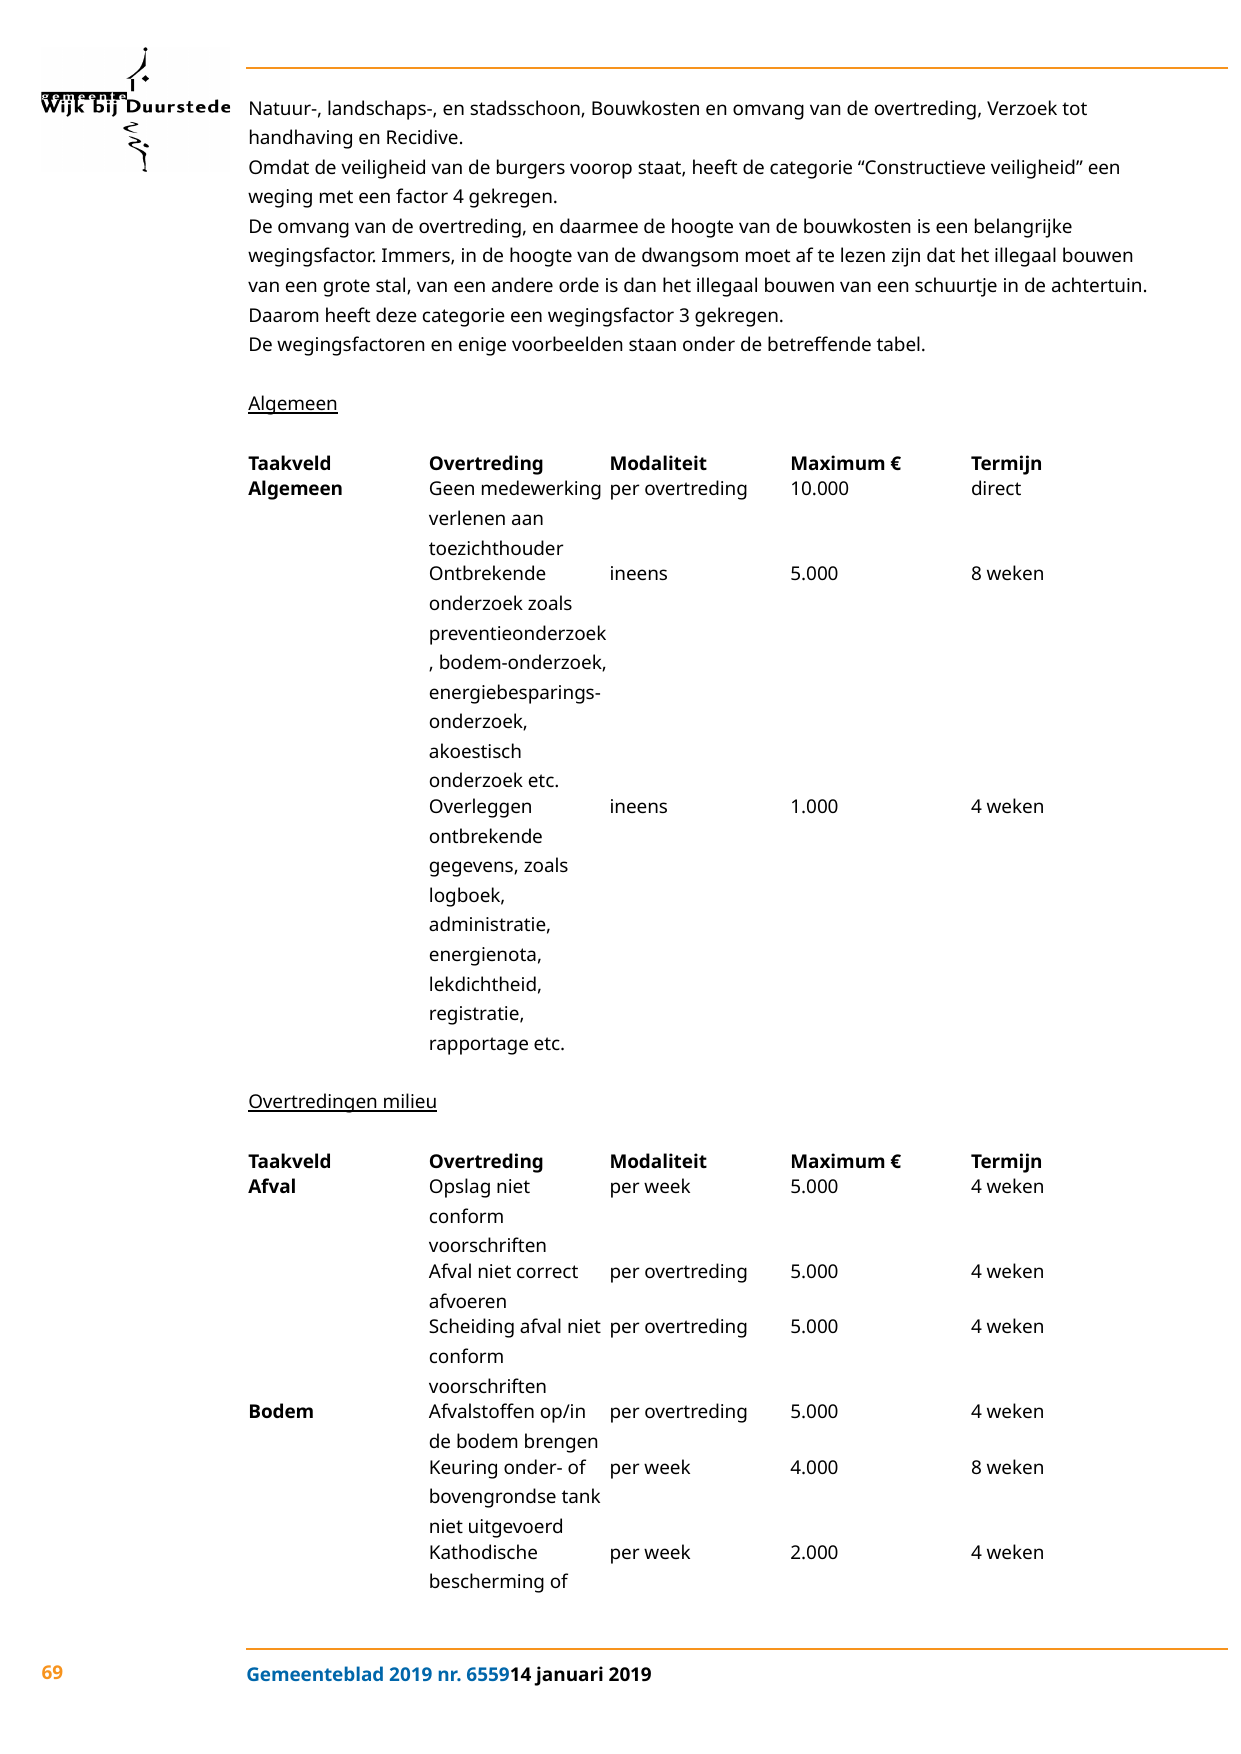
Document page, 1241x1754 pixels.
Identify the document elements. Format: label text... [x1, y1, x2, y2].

table_cell Afval [248, 1174, 429, 1399]
table_header Taakveld [248, 450, 429, 476]
table_cell 1.000 [790, 793, 971, 1056]
table_cell 5.000 [790, 1259, 971, 1314]
table_cell 5.000 [790, 1314, 971, 1399]
table_header Overtreding [429, 1148, 609, 1173]
table_cell direct [971, 476, 1152, 561]
table_cell per week [609, 1174, 790, 1258]
table_cell Ontbrekende onderzoek zoals preventieonderzoek, bodem-onderzoek, energiebesparings-onderzoek, akoestisch onderzoek etc. [429, 561, 609, 793]
table_cell ineens [609, 793, 790, 1056]
table_cell Afvalstoffen op/in de bodem brengen [429, 1399, 609, 1454]
table_header Termijn [971, 1148, 1152, 1173]
text De omvang van de overtreding, en daarmee de hoogte van de bouwkosten is een belangrijke wegingsfactor. Immers, in de hoogte van de dwangsom moet af te lezen zijn dat het illegaal bouwen van een grote stal, van een andere orde is dan het illegaal bouwen van een schuurtje in de achtertuin. Daarom heeft deze categorie een wegingsfactor 3 gekregen. [248, 213, 1152, 328]
table_cell 4 weken [971, 1539, 1152, 1594]
table_cell per week [609, 1539, 790, 1594]
table_header Overtreding [429, 450, 609, 476]
table_header Modaliteit [609, 450, 790, 476]
table_cell per week [609, 1454, 790, 1539]
table_cell 5.000 [790, 561, 971, 793]
table_cell Scheiding afval niet conform voorschriften [429, 1314, 609, 1399]
table_header Modaliteit [609, 1148, 790, 1173]
table_cell 2.000 [790, 1539, 971, 1594]
table_cell per overtreding [609, 1259, 790, 1314]
text Omdat de veiligheid van de burgers voorop staat, heeft de categorie “Constructieve veiligheid” een weging met een factor 4 gekregen. [248, 154, 1152, 209]
table_cell Keuring onder- of bovengrondse tank niet uitgevoerd [429, 1454, 609, 1539]
table_cell per overtreding [609, 1399, 790, 1454]
table_cell Kathodische bescherming of [429, 1539, 609, 1594]
table_header Maximum € [790, 1148, 971, 1173]
text Natuur-, landschaps-, en stadsschoon, Bouwkosten en omvang van de overtreding, Verzoek tot handhaving en Recidive. [248, 95, 1152, 150]
table_cell per overtreding [609, 1314, 790, 1399]
table_header Termijn [971, 450, 1152, 476]
picture [41, 47, 231, 172]
table_cell 8 weken [971, 561, 1152, 793]
table_cell per overtreding [609, 476, 790, 561]
table_cell Bodem [248, 1399, 429, 1594]
table_cell 8 weken [971, 1454, 1152, 1539]
table_header Taakveld [248, 1148, 429, 1173]
table_cell 4 weken [971, 1174, 1152, 1258]
table_cell 10.000 [790, 476, 971, 561]
table_cell ineens [609, 561, 790, 793]
table_cell 5.000 [790, 1174, 971, 1258]
table_cell 4 weken [971, 793, 1152, 1056]
table_cell Afval niet correct afvoeren [429, 1259, 609, 1314]
table_header Maximum € [790, 450, 971, 476]
table_cell 4 weken [971, 1259, 1152, 1314]
text De wegingsfactoren en enige voorbeelden staan onder de betreffende tabel. [248, 331, 1152, 357]
table_cell 4.000 [790, 1454, 971, 1539]
table_cell Geen medewerking verlenen aan toezichthouder [429, 476, 609, 561]
table_cell 5.000 [790, 1399, 971, 1454]
text Algemeen [248, 391, 1152, 416]
text Overtredingen milieu [248, 1088, 1152, 1114]
table_cell Overleggen ontbrekende gegevens, zoals logboek, administratie, energienota, lekdichtheid, registratie, rapportage etc. [429, 793, 609, 1056]
table_cell 4 weken [971, 1314, 1152, 1399]
table_cell Opslag niet conform voorschriften [429, 1174, 609, 1258]
table_cell 4 weken [971, 1399, 1152, 1454]
table_cell Algemeen [248, 476, 429, 1056]
